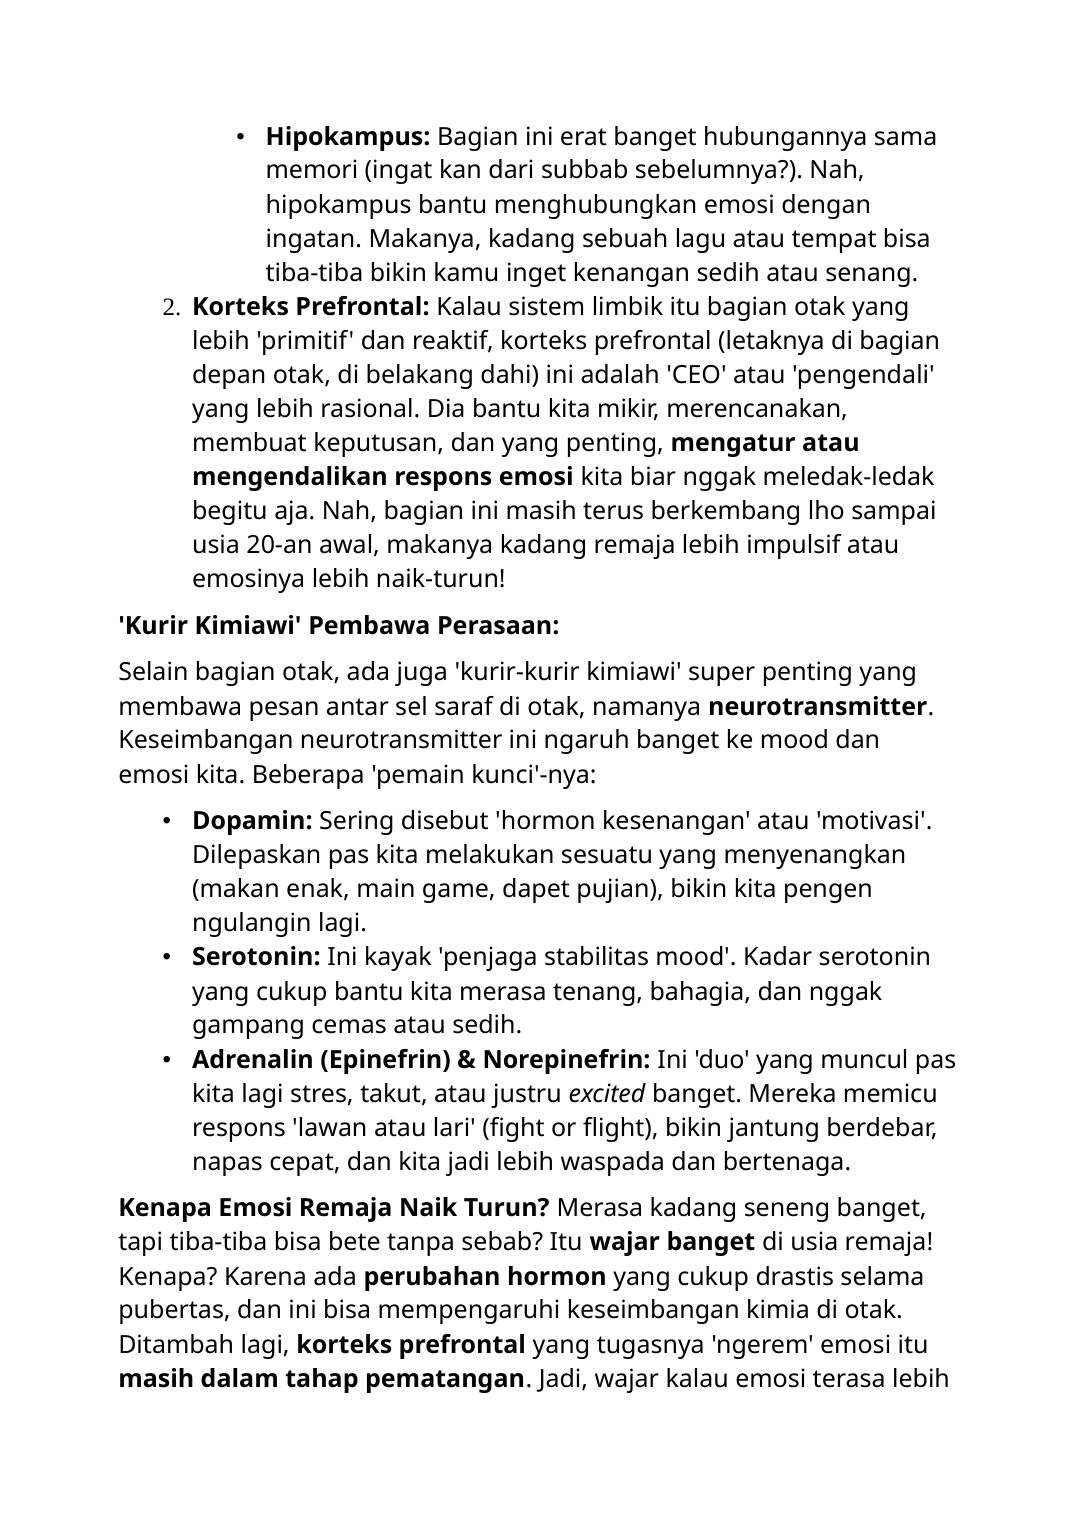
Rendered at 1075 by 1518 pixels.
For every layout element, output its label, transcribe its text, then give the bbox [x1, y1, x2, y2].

list Serotonin: Ini kayak 'penjaga stabilitas mood'. Kadar serotonin yang cukup bantu kita merasa tenang, bahagia, dan nggak gampang cemas atau sedih. [162, 939, 957, 1041]
list Hipokampus: Bagian ini erat banget hubungannya sama memori (ingat kan dari subbab sebelumnya?). Nah, hipokampus bantu menghubungkan emosi dengan ingatan. Makanya, kadang sebuah lagu atau tempat bisa tiba-tiba bikin kamu inget kenangan sedih atau senang. [236, 118, 957, 288]
text 'Kurir Kimiawi' Pembawa Perasaan: [118, 607, 957, 642]
list Korteks Prefrontal: Kalau sistem limbik itu bagian otak yang lebih 'primitif' dan reaktif, korteks prefrontal (letaknya di bagian depan otak, di belakang dahi) ini adalah 'CEO' atau 'pengendali' yang lebih rasional. Dia bantu kita mikir, merencanakan, membuat keputusan, dan yang penting, mengatur atau mengendalikan respons emosi kita biar nggak meledak-ledak begitu aja. Nah, bagian ini masih terus berkembang lho sampai usia 20-an awal, makanya kadang remaja lebih impulsif atau emosinya lebih naik-turun! [162, 288, 957, 595]
text Kenapa Emosi Remaja Naik Turun? Merasa kadang seneng banget, tapi tiba-tiba bisa bete tanpa sebab? Itu wajar banget di usia remaja! Kenapa? Karena ada perubahan hormon yang cukup drastis selama pubertas, dan ini bisa mempengaruhi keseimbangan kimia di otak. Ditambah lagi, korteks prefrontal yang tugasnya 'ngerem' emosi itu masih dalam tahap pematangan. Jadi, wajar kalau emosi terasa lebih [118, 1190, 957, 1394]
text Selain bagian otak, ada juga 'kurir-kurir kimiawi' super penting yang membawa pesan antar sel saraf di otak, namanya neurotransmitter. Keseimbangan neurotransmitter ini ngaruh banget ke mood dan emosi kita. Beberapa 'pemain kunci'-nya: [118, 654, 957, 790]
list Adrenalin (Epinefrin) & Norepinefrin: Ini 'duo' yang muncul pas kita lagi stres, takut, atau justru excited banget. Mereka memicu respons 'lawan atau lari' (fight or flight), bikin jantung berdebar, napas cepat, dan kita jadi lebih waspada dan bertenaga. [162, 1041, 957, 1177]
list Dopamin: Sering disebut 'hormon kesenangan' atau 'motivasi'. Dilepaskan pas kita melakukan sesuatu yang menyenangkan (makan enak, main game, dapet pujian), bikin kita pengen ngulangin lagi. [162, 803, 957, 939]
